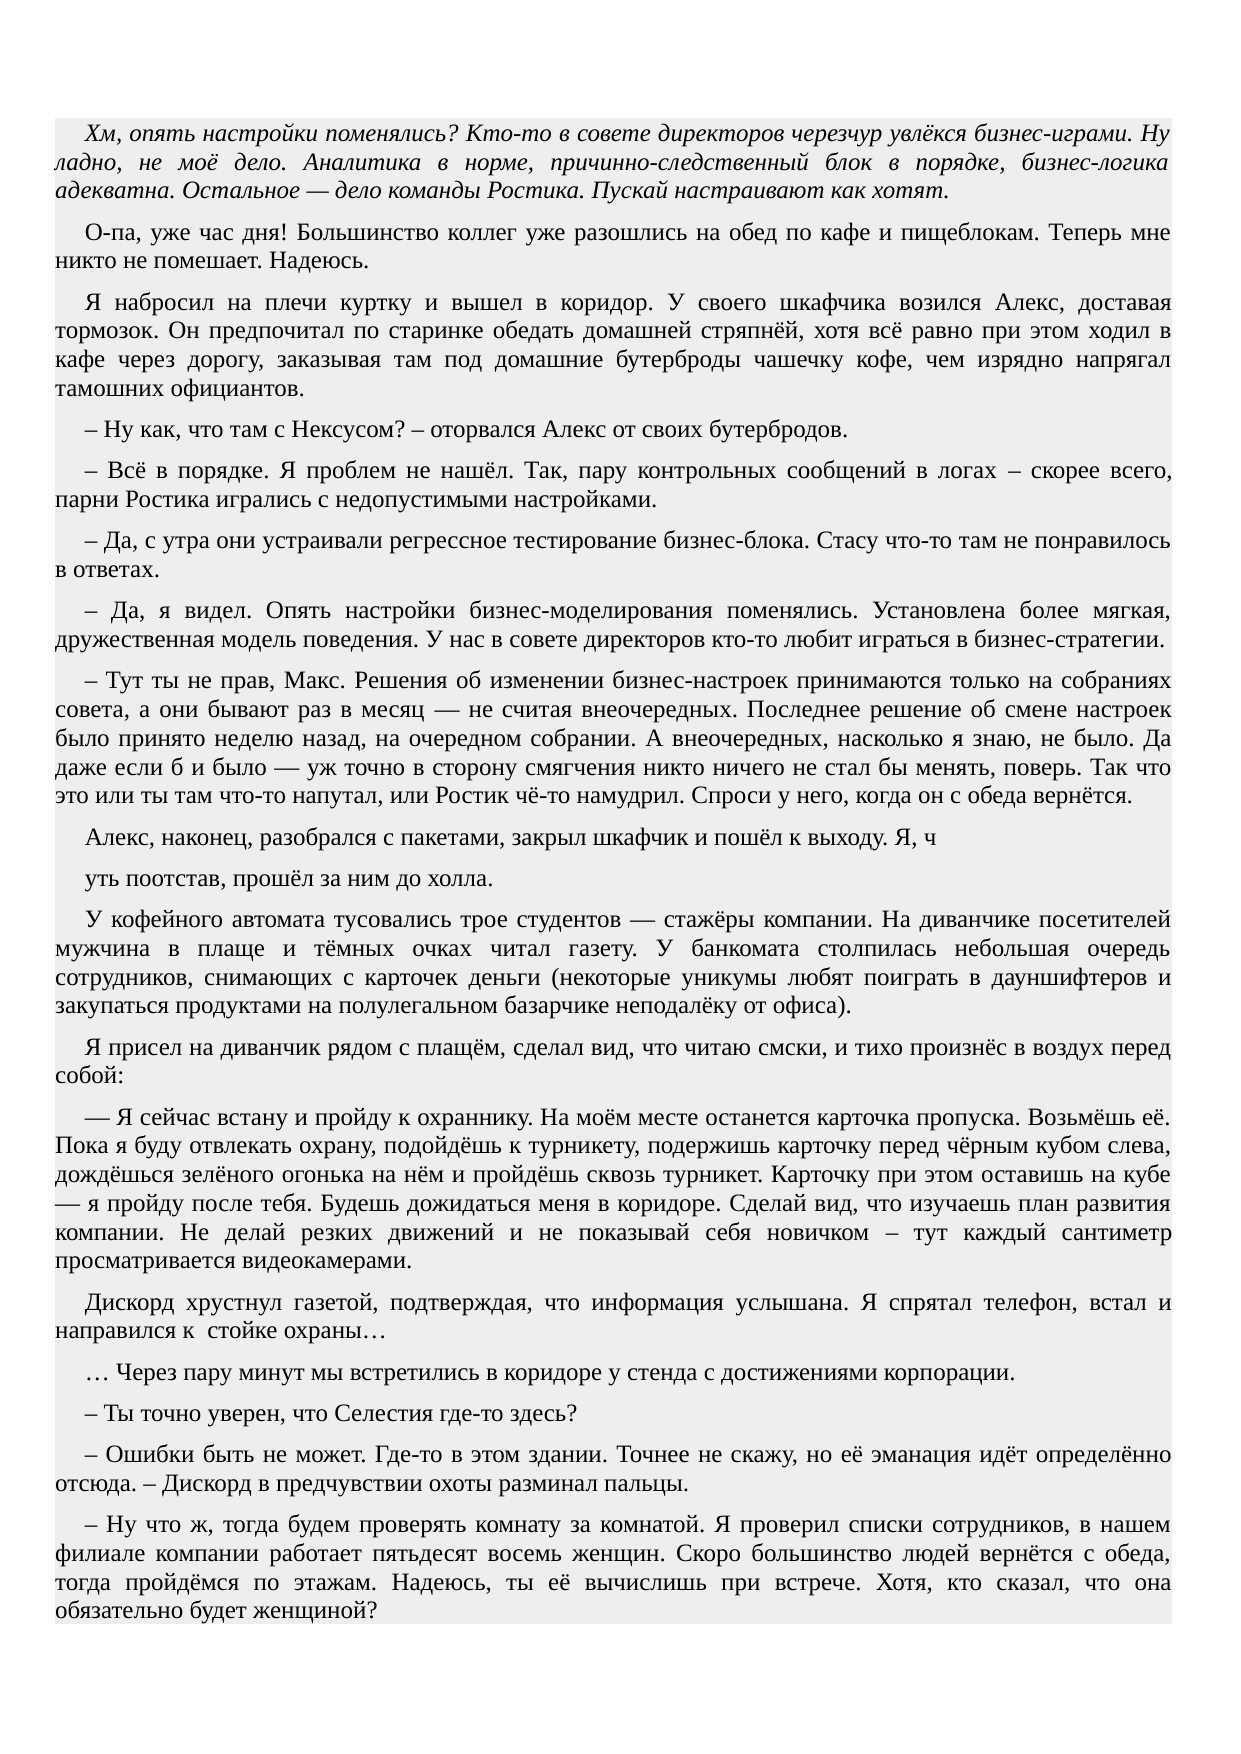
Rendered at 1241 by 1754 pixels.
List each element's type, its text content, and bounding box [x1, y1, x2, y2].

text Хм, опять настройки поменялись? Кто-то в совете директоров черезчур увлёкся бизнес-играми. Ну ладно, не моё дело. Аналитика в норме, причинно-следственный блок в порядке, бизнес-логика адекватна. Остальное — дело команды Ростика. Пускай настраивают как хотят. [55, 118, 1172, 204]
text Я набросил на плечи куртку и вышел в коридор. У своего шкафчика возился Алекс, доставая тормозок. Он предпочитал по старинке обедать домашней стряпнёй, хотя всё равно при этом ходил в кафе через дорогу, заказывая там под домашние бутерброды чашечку кофе, чем изрядно напрягал тамошних официантов. [55, 287, 1172, 402]
text О-па, уже час дня! Большинство коллег уже разошлись на обед по кафе и пищеблокам. Теперь мне никто не помешает. Надеюсь. [55, 217, 1172, 274]
text – Ошибки быть не может. Где-то в этом здании. Точнее не скажу, но её эманация идёт определённо отсюда. – Дискорд в предчувствии охоты разминал пальцы. [55, 1439, 1172, 1497]
text – Да, с утра они устраивали регрессное тестирование бизнес-блока. Стасу что-то там не понравилось в ответах. [55, 526, 1172, 583]
text Я присел на диванчик рядом с плащём, сделал вид, что читаю смски, и тихо произнёс в воздух перед собой: [55, 1032, 1172, 1089]
text – Тут ты не прав, Макс. Решения об изменении бизнес-настроек принимаются только на собраниях совета, а они бывают раз в месяц — не считая внеочередных. Последнее решение об смене настроек было принято неделю назад, на очередном собрании. А внеочередных, насколько я знаю, не было. Да даже если б и было — уж точно в сторону смягчения никто ничего не стал бы менять, поверь. Так что это или ты там что-то напутал, или Ростик чё-то намудрил. Спроси у него, когда он с обеда вернётся. [55, 666, 1172, 809]
text Дискорд хрустнул газетой, подтверждая, что информация услышана. Я спрятал телефон, встал и направился к стойке охраны… [55, 1287, 1172, 1344]
text – Ну как, что там с Нексусом? – оторвался Алекс от своих бутербродов. [55, 414, 1172, 443]
text – Всё в порядке. Я проблем не нашёл. Так, пару контрольных сообщений в логах – скорее всего, парни Ростика игрались с недопустимыми настройками. [55, 456, 1172, 513]
text – Да, я видел. Опять настройки бизнес-моделирования поменялись. Установлена более мягкая, дружественная модель поведения. У нас в совете директоров кто-то любит играться в бизнес-стратегии. [55, 596, 1172, 653]
text … Через пару минут мы встретились в коридоре у стенда с достижениями корпорации. [55, 1357, 1172, 1386]
text Алекс, наконец, разобрался с пакетами, закрыл шкафчик и пошёл к выходу. Я, ч [55, 822, 1172, 851]
text – Ну что ж, тогда будем проверять комнату за комнатой. Я проверил списки сотрудников, в нашем филиале компании работает пятьдесят восемь женщин. Скоро большинство людей вернётся с обеда, тогда пройдёмся по этажам. Надеюсь, ты её вычислишь при встрече. Хотя, кто сказал, что она обязательно будет женщиной? [55, 1509, 1172, 1624]
text — Я сейчас встану и пройду к охраннику. На моём месте останется карточка пропуска. Возьмёшь её. Пока я буду отвлекать охрану, подойдёшь к турникету, подержишь карточку перед чёрным кубом слева, дождёшься зелёного огонька на нём и пройдёшь сквозь турникет. Карточку при этом оставишь на кубе — я пройду после тебя. Будешь дожидаться меня в коридоре. Сделай вид, что изучаешь план развития компании. Не делай резких движений и не показывай себя новичком – тут каждый сантиметр просматривается видеокамерами. [55, 1102, 1172, 1274]
text У кофейного автомата тусовались трое студентов — стажёры компании. На диванчике посетителей мужчина в плаще и тёмных очках читал газету. У банкомата столпилась небольшая очередь сотрудников, снимающих с карточек деньги (некоторые уникумы любят поиграть в дауншифтеров и закупаться продуктами на полулегальном базарчике неподалёку от офиса). [55, 904, 1172, 1019]
text уть поотстав, прошёл за ним до холла. [55, 863, 1172, 892]
text – Ты точно уверен, что Селестия где-то здесь? [55, 1398, 1172, 1427]
